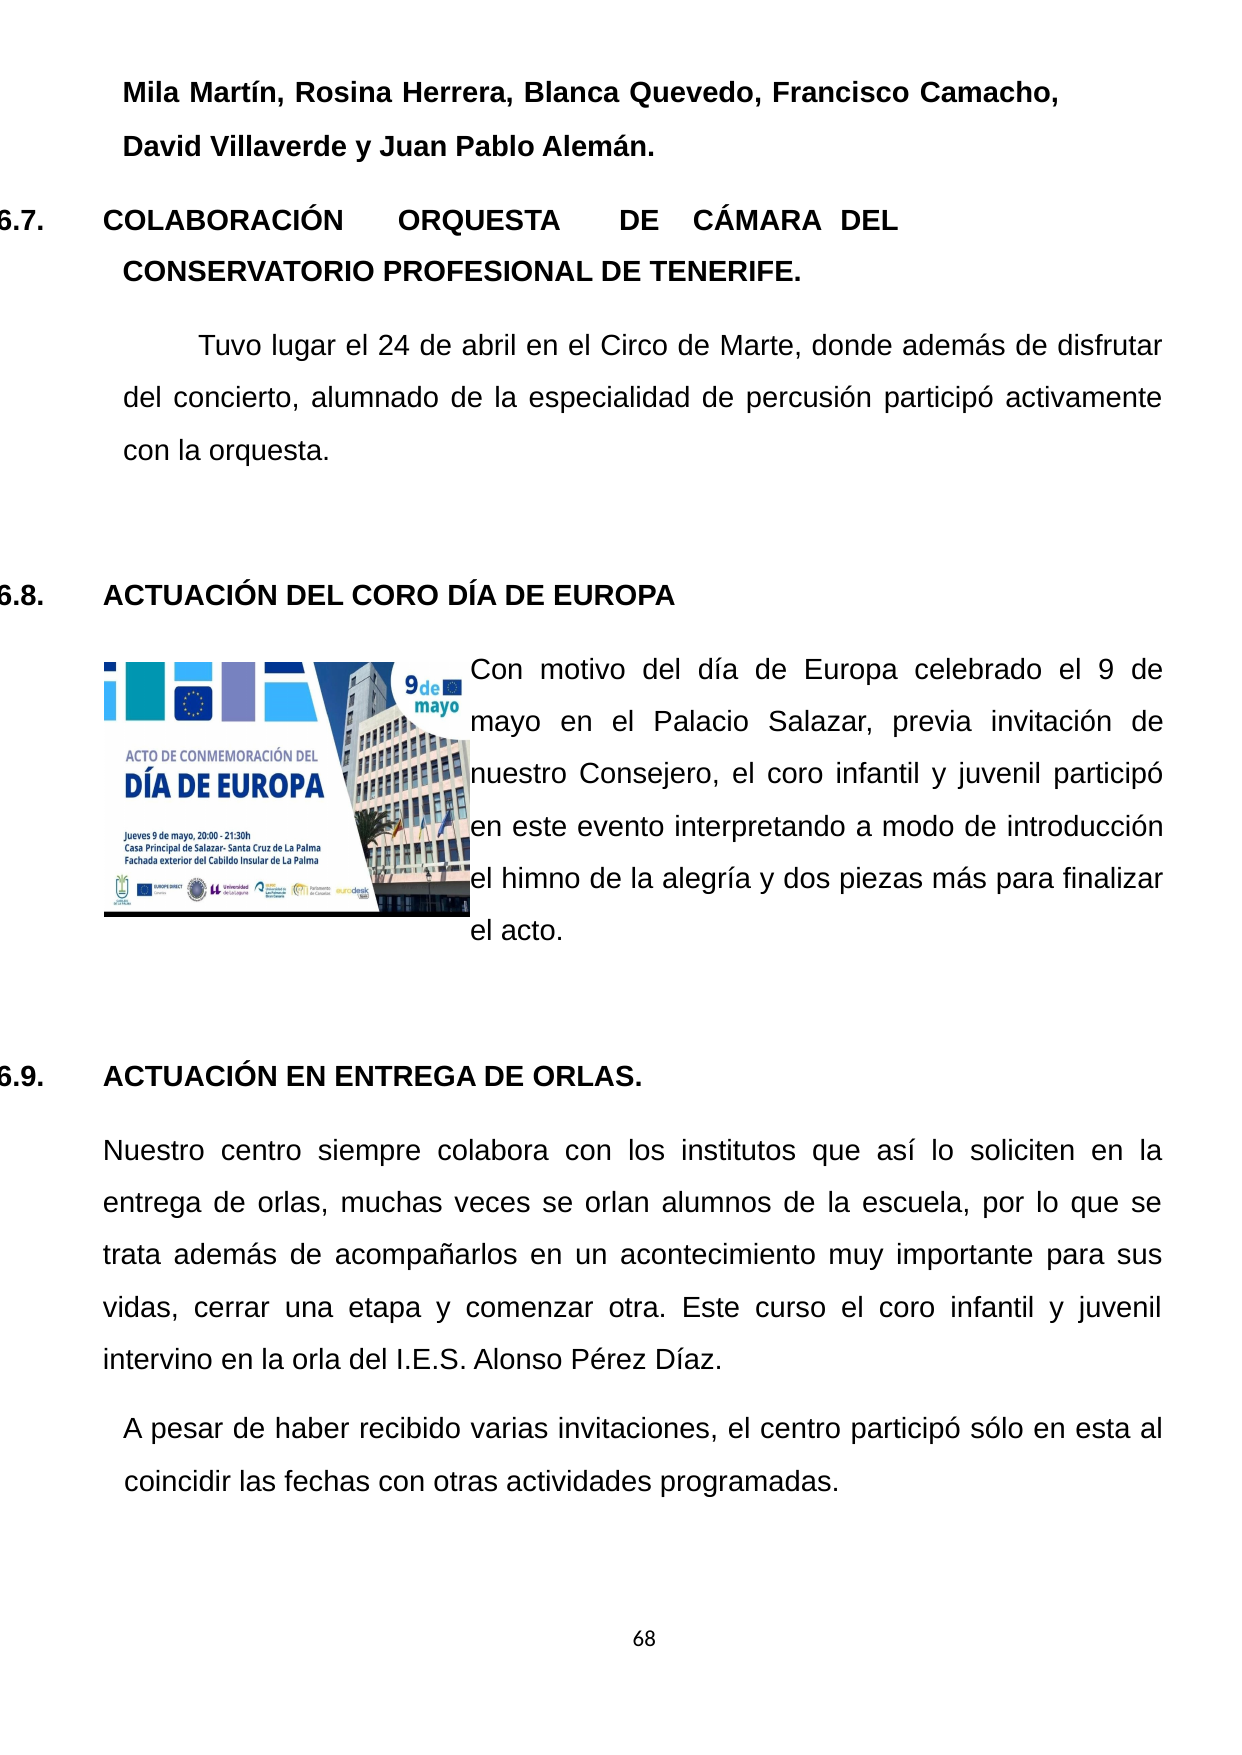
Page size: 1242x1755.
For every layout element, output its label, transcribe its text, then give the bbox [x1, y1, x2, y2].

text Con motivo del día de Europa celebrado el 9 de mayo en el Palacio Salazar, previa invitación de nuestro Consejero, el coro infantil y juvenil participó en este evento interpretando a modo de introducción el himno de la alegría y dos piezas más para finalizar el acto. [103, 652, 1165, 947]
text Tuvo lugar el 24 de abril en el Circo de Marte, donde además de disfrutar del concierto, alumnado de la especialidad de percusión participó activamente con la orquesta. [123, 328, 1164, 466]
list ACTUACIÓN EN ENTREGA DE ORLAS. [0, 1059, 1165, 1092]
list COLABORACIÓN ORQUESTA DE CÁMARA DEL [0, 203, 1165, 237]
text A pesar de haber recibido varias invitaciones, el centro participó sólo en esta al coincidir las fechas con otras actividades programadas. [123, 1412, 1165, 1497]
list ACTUACIÓN DEL CORO DÍA DE EUROPA [0, 578, 1165, 611]
text Nuestro centro siempre colabora con los institutos que así lo soliciten en la entrega de orlas, muchas veces se orlan alumnos de la escuela, por lo que se trata además de acompañarlos en un acontecimiento muy importante para sus vidas, cerrar una etapa y comenzar otra. Este curso el coro infantil y juvenil intervino en la orla del I.E.S. Alonso Pérez Díaz. [103, 1133, 1164, 1376]
text Mila Martín, Rosina Herrera, Blanca Quevedo, Francisco Camacho, David Villaverde y Juan Pablo Alemán. [122, 75, 1060, 162]
text CONSERVATORIO PROFESIONAL DE TENERIFE. [122, 254, 1165, 287]
